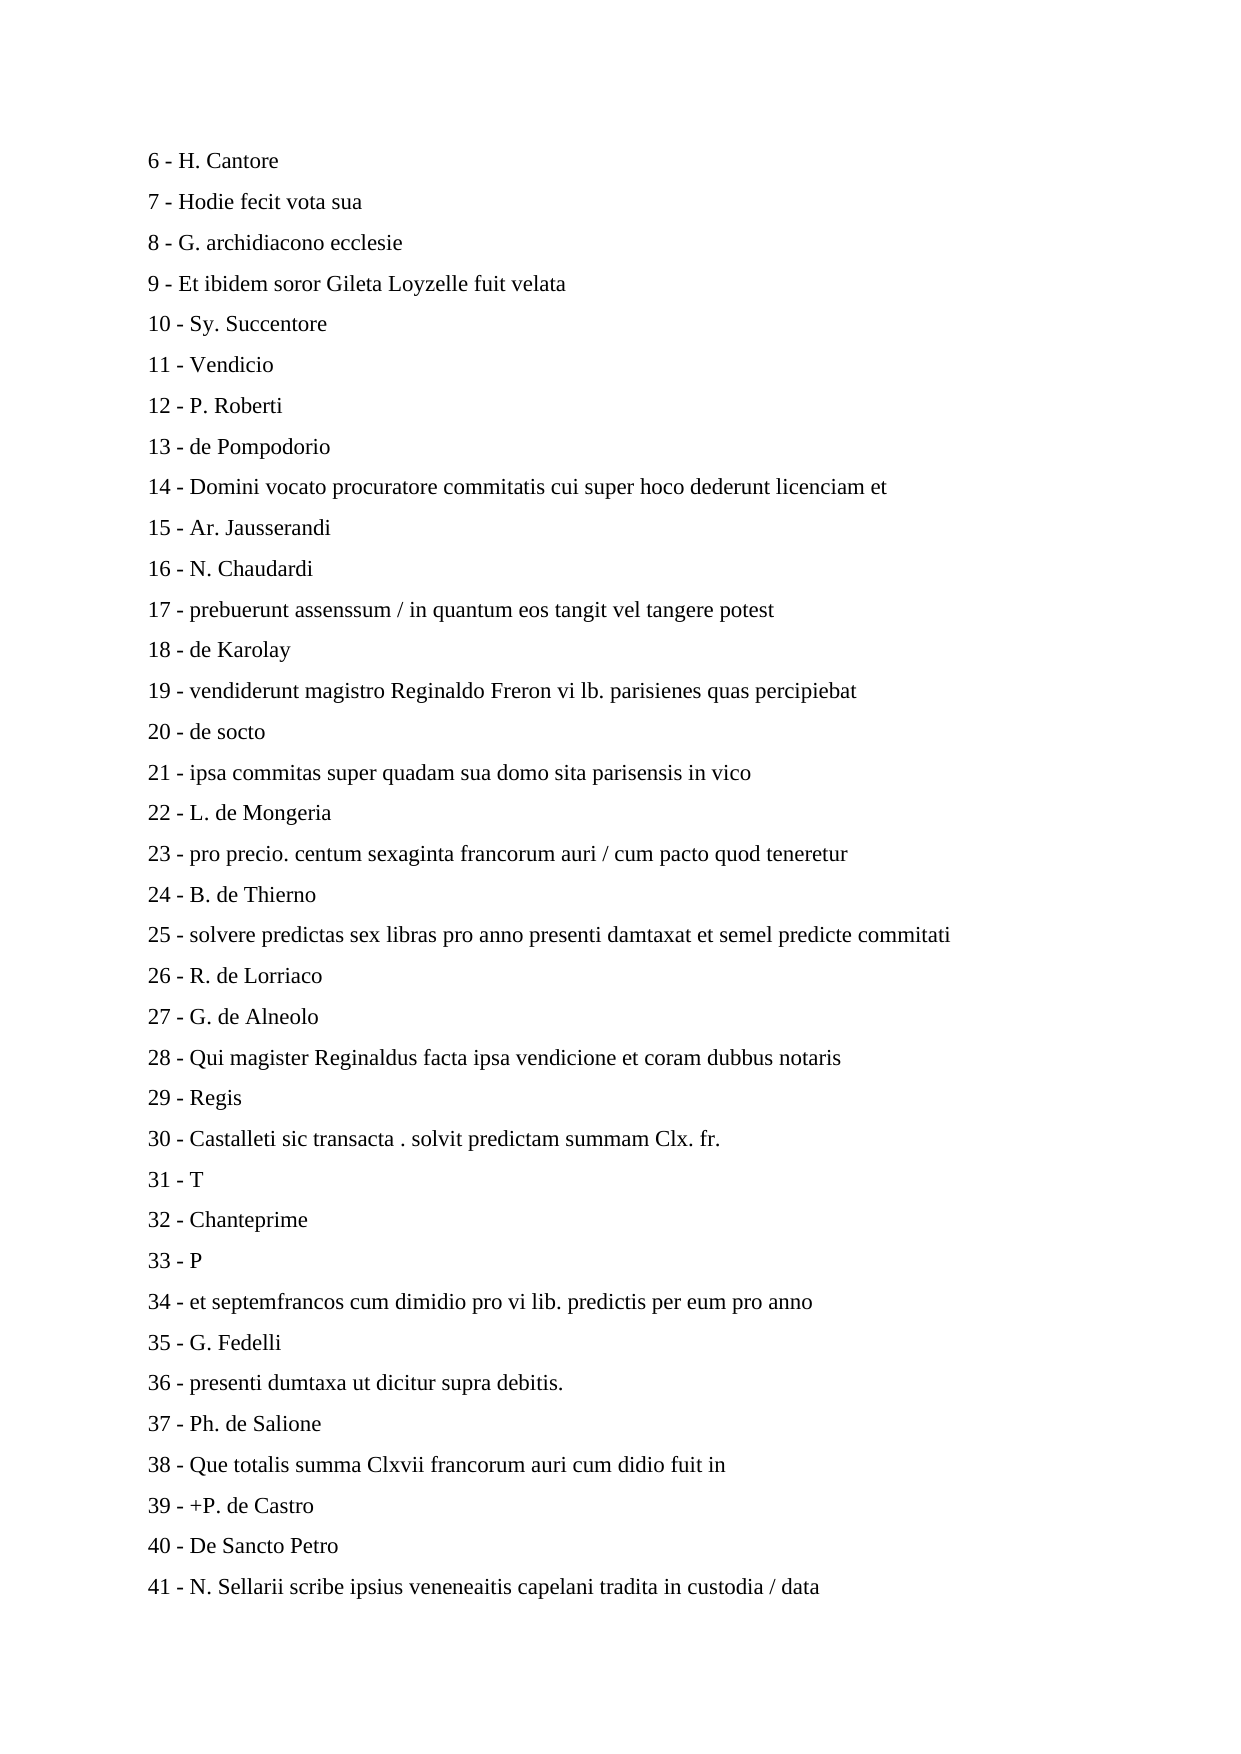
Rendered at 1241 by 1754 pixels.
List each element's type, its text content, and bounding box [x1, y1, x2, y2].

text 34 - et septemfrancos cum dimidio pro vi lib. predictis per eum pro anno [148, 1288, 1093, 1314]
text 32 - Chanteprime [148, 1207, 1093, 1233]
text 37 - Ph. de Salione [148, 1410, 1093, 1437]
text 38 - Que totalis summa Clxvii francorum auri cum didio fuit in [148, 1451, 1093, 1477]
text 40 - De Sancto Petro [148, 1532, 1093, 1559]
text 25 - solvere predictas sex libras pro anno presenti damtaxat et semel predicte commitati [148, 921, 1093, 948]
text 20 - de socto [148, 718, 1093, 744]
text 30 - Castalleti sic transacta . solvit predictam summam Clx. fr. [148, 1125, 1093, 1151]
text 18 - de Karolay [148, 636, 1093, 663]
text 41 - N. Sellarii scribe ipsius veneneaitis capelani tradita in custodia / data [148, 1573, 1093, 1599]
text 24 - B. de Thierno [148, 881, 1093, 907]
text 17 - prebuerunt assenssum / in quantum eos tangit vel tangere potest [148, 596, 1093, 622]
text 16 - N. Chaudardi [148, 555, 1093, 581]
text 6 - H. Cantore [148, 148, 1093, 174]
text 7 - Hodie fecit vota sua [148, 188, 1093, 215]
text 19 - vendiderunt magistro Reginaldo Freron vi lb. parisienes quas percipiebat [148, 677, 1093, 703]
text 39 - +P. de Castro [148, 1492, 1093, 1518]
text 26 - R. de Lorriaco [148, 962, 1093, 988]
text 15 - Ar. Jausserandi [148, 514, 1093, 541]
text 35 - G. Fedelli [148, 1329, 1093, 1355]
text 22 - L. de Mongeria [148, 799, 1093, 826]
text 27 - G. de Alneolo [148, 1003, 1093, 1029]
text 31 - T [148, 1166, 1093, 1192]
text 28 - Qui magister Reginaldus facta ipsa vendicione et coram dubbus notaris [148, 1044, 1093, 1070]
text 9 - Et ibidem soror Gileta Loyzelle fuit velata [148, 270, 1093, 296]
text 33 - P [148, 1247, 1093, 1274]
text 14 - Domini vocato procuratore commitatis cui super hoco dederunt licenciam et [148, 473, 1093, 500]
text 10 - Sy. Succentore [148, 311, 1093, 337]
text 21 - ipsa commitas super quadam sua domo sita parisensis in vico [148, 758, 1093, 785]
text 11 - Vendicio [148, 351, 1093, 378]
text 8 - G. archidiacono ecclesie [148, 229, 1093, 255]
text 12 - P. Roberti [148, 392, 1093, 418]
text 29 - Regis [148, 1084, 1093, 1111]
text 13 - de Pompodorio [148, 433, 1093, 459]
text 23 - pro precio. centum sexaginta francorum auri / cum pacto quod teneretur [148, 840, 1093, 866]
text 36 - presenti dumtaxa ut dicitur supra debitis. [148, 1369, 1093, 1396]
